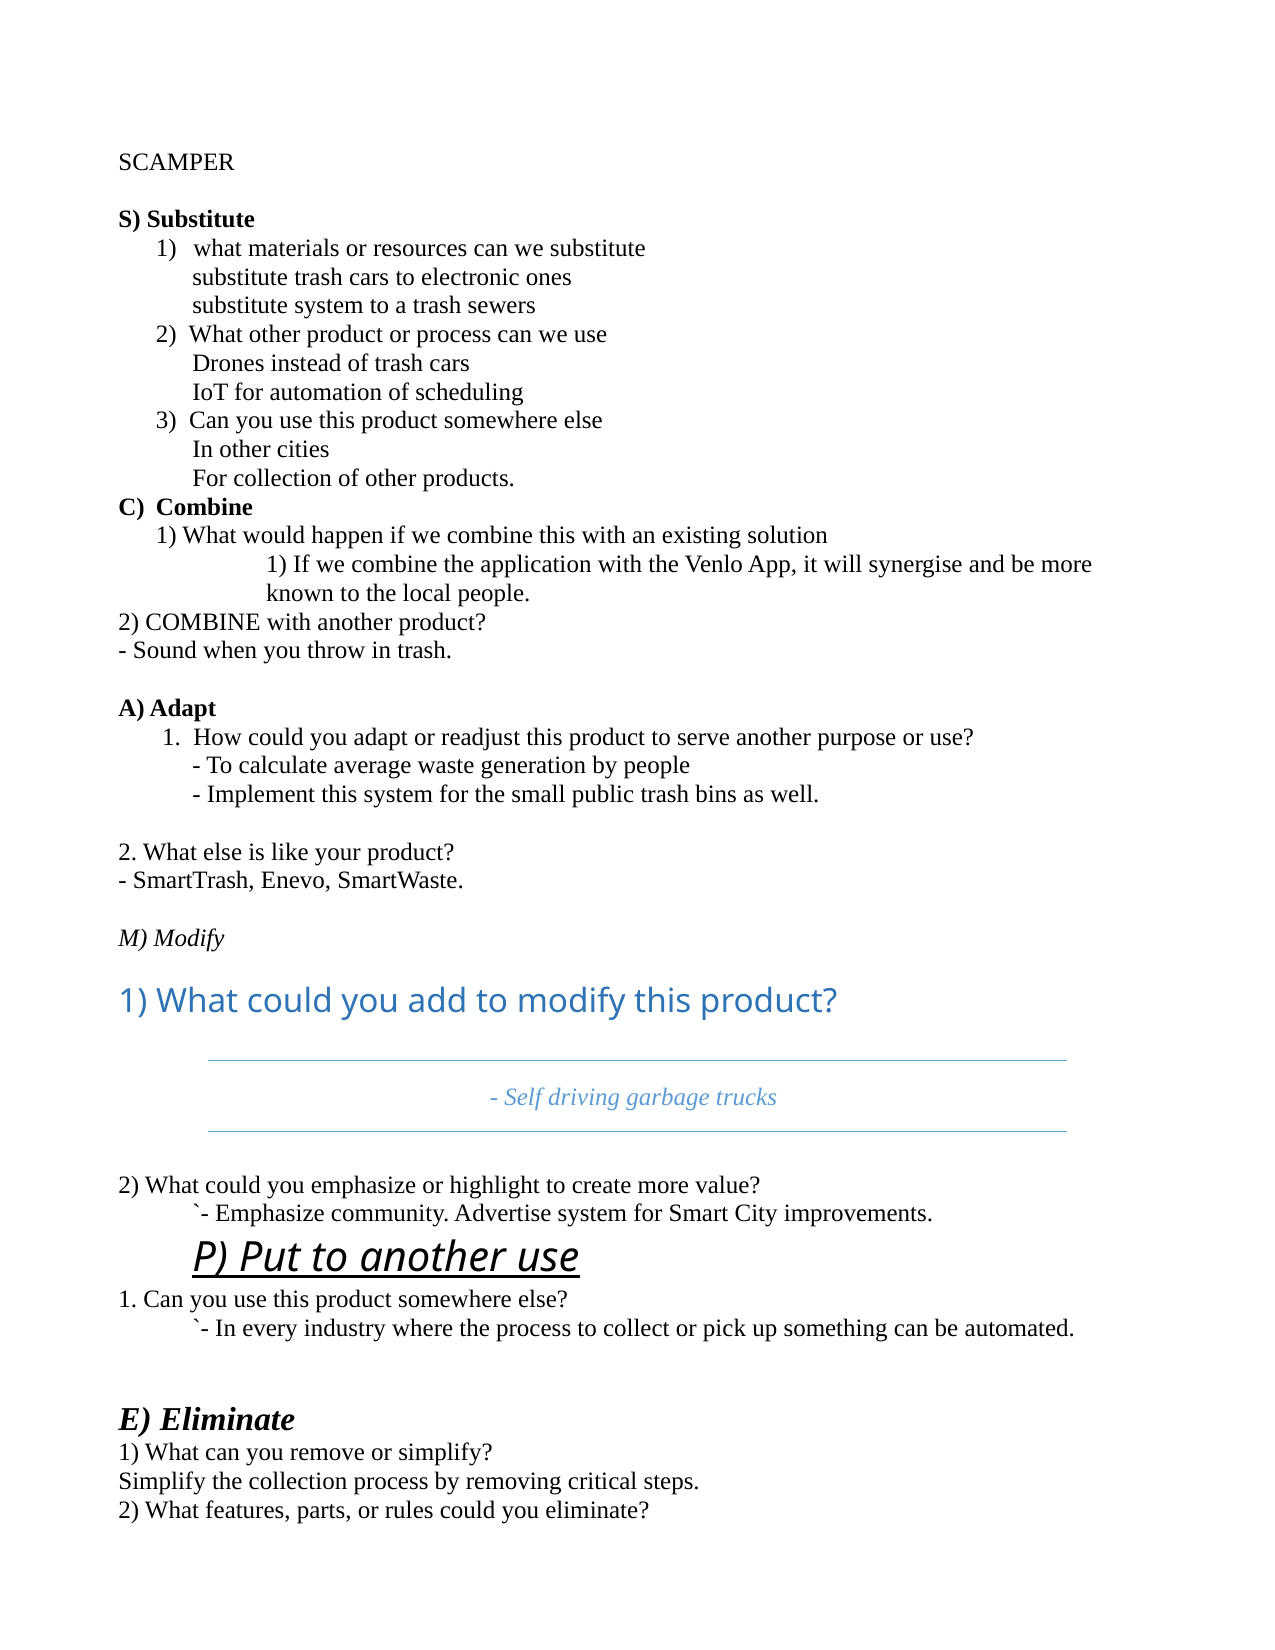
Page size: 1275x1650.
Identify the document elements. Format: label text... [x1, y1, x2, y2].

text - Self driving garbage trucks [208, 1061, 1067, 1131]
text 2) What features, parts, or rules could you eliminate? [118, 1495, 1157, 1524]
text 2) What other product or process can we use [118, 319, 1157, 348]
text 1) If we combine the application with the Venlo App, it will synergise and be more known to the local people. [266, 549, 1157, 607]
text substitute system to a trash sewers [118, 291, 1157, 319]
list Combine [118, 492, 1157, 521]
text `- Emphasize community. Advertise system for Smart City improvements. [118, 1198, 1157, 1227]
text 2. What else is like your product? [118, 837, 1157, 866]
text Simplify the collection process by removing critical steps. [118, 1466, 1157, 1495]
text S) Substitute [118, 204, 1157, 233]
text In other cities [118, 434, 1157, 463]
text A) Adapt [118, 693, 1157, 722]
text E) Eliminate [118, 1399, 1157, 1437]
text 1) What would happen if we combine this with an existing solution [118, 521, 1157, 549]
text - SmartTrash, Enevo, SmartWaste. [118, 866, 1157, 894]
list what materials or resources can we substitute [156, 233, 1157, 262]
text For collection of other products. [118, 463, 1157, 492]
text 1. Can you use this product somewhere else? [118, 1284, 1157, 1313]
text M) Modify [118, 923, 1157, 952]
text IoT for automation of scheduling [118, 377, 1157, 406]
text - Sound when you throw in trash. [118, 636, 1157, 664]
text P) Put to another use [118, 1227, 1157, 1284]
subtitle 1) What could you add to modify this product? [118, 977, 1157, 1022]
text Drones instead of trash cars [118, 348, 1157, 377]
text `- In every industry where the process to collect or pick up something can be automated. [118, 1313, 1157, 1342]
text 2) What could you emphasize or highlight to create more value? [118, 1170, 1157, 1198]
text 3) Can you use this product somewhere else [118, 406, 1157, 434]
text 1) What can you remove or simplify? [118, 1437, 1157, 1466]
text - To calculate average waste generation by people [118, 751, 1157, 779]
text SCAMPER [118, 147, 1157, 176]
text 1. How could you adapt or readjust this product to serve another purpose or use? [118, 722, 1157, 751]
text - Implement this system for the small public trash bins as well. [118, 779, 1157, 808]
text 2) COMBINE with another product? [118, 607, 1157, 636]
text substitute trash cars to electronic ones [118, 262, 1157, 291]
